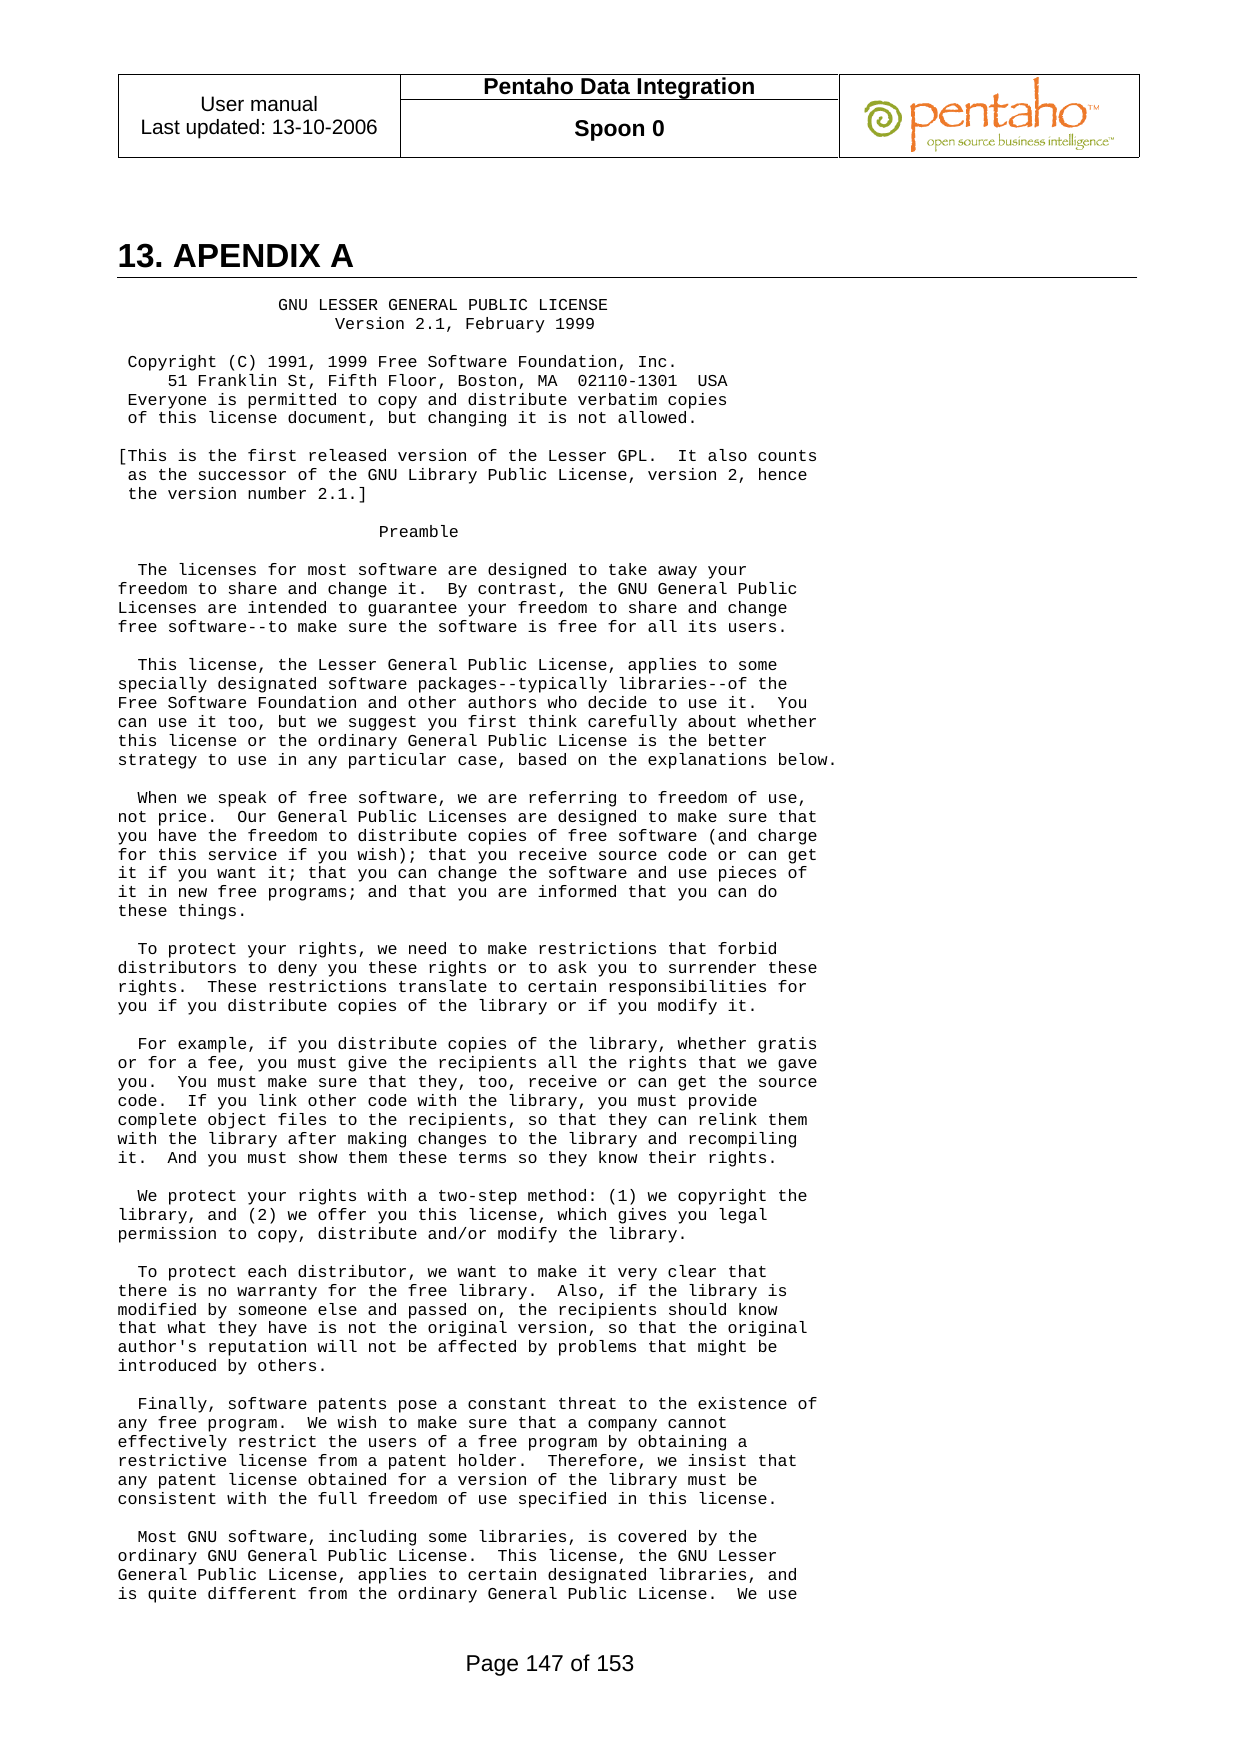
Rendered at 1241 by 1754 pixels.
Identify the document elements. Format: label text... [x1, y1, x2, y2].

subtitle Apendix A [117, 238, 1137, 277]
text GNU LESSER GENERAL PUBLIC LICENSE Version 2.1, February 1999 Copyright (C) 1991, 1999 Free Software Foundation, Inc. 51 Franklin St, Fifth Floor, Boston, MA 02110-1301 USA Everyone is permitted to copy and distribute verbatim copies of this license document, but changing it is not allowed. [This is the first released version of the Lesser GPL. It also counts as the successor of the GNU Library Public License, version 2, hence the version number 2.1.] Preamble The licenses for most software are designed to take away your freedom to share and change it. By contrast, the GNU General Public Licenses are intended to guarantee your freedom to share and change free software--to make sure the software is free for all its users. This license, the Lesser General Public License, applies to some specially designated software packages--typically libraries--of the Free Software Foundation and other authors who decide to use it. You can use it too, but we suggest you first think carefully about whether this license or the ordinary General Public License is the better strategy to use in any particular case, based on the explanations below. When we speak of free software, we are referring to freedom of use, not price. Our General Public Licenses are designed to make sure that you have the freedom to distribute copies of free software (and charge for this service if you wish); that you receive source code or can get it if you want it; that you can change the software and use pieces of it in new free programs; and that you are informed that you can do these things. To protect your rights, we need to make restrictions that forbid distributors to deny you these rights or to ask you to surrender these rights. These restrictions translate to certain responsibilities for you if you distribute copies of the library or if you modify it. For example, if you distribute copies of the library, whether gratis or for a fee, you must give the recipients all the rights that we gave you. You must make sure that they, too, receive or can get the source code. If you link other code with the library, you must provide complete object files to the recipients, so that they can relink them with the library after making changes to the library and recompiling it. And you must show them these terms so they know their rights. We protect your rights with a two-step method: (1) we copyright the library, and (2) we offer you this license, which gives you legal permission to copy, distribute and/or modify the library. To protect each distributor, we want to make it very clear that there is no warranty for the free library. Also, if the library is modified by someone else and passed on, the recipients should know that what they have is not the original version, so that the original author's reputation will not be affected by problems that might be introduced by others. Finally, software patents pose a constant threat to the existence of any free program. We wish to make sure that a company cannot effectively restrict the users of a free program by obtaining a restrictive license from a patent holder. Therefore, we insist that any patent license obtained for a version of the library must be consistent with the full freedom of use specified in this license. Most GNU software, including some libraries, is covered by the ordinary GNU General Public License. This license, the GNU Lesser General Public License, applies to certain designated libraries, and is quite different from the ordinary General Public License. We use [117, 289, 1137, 1604]
